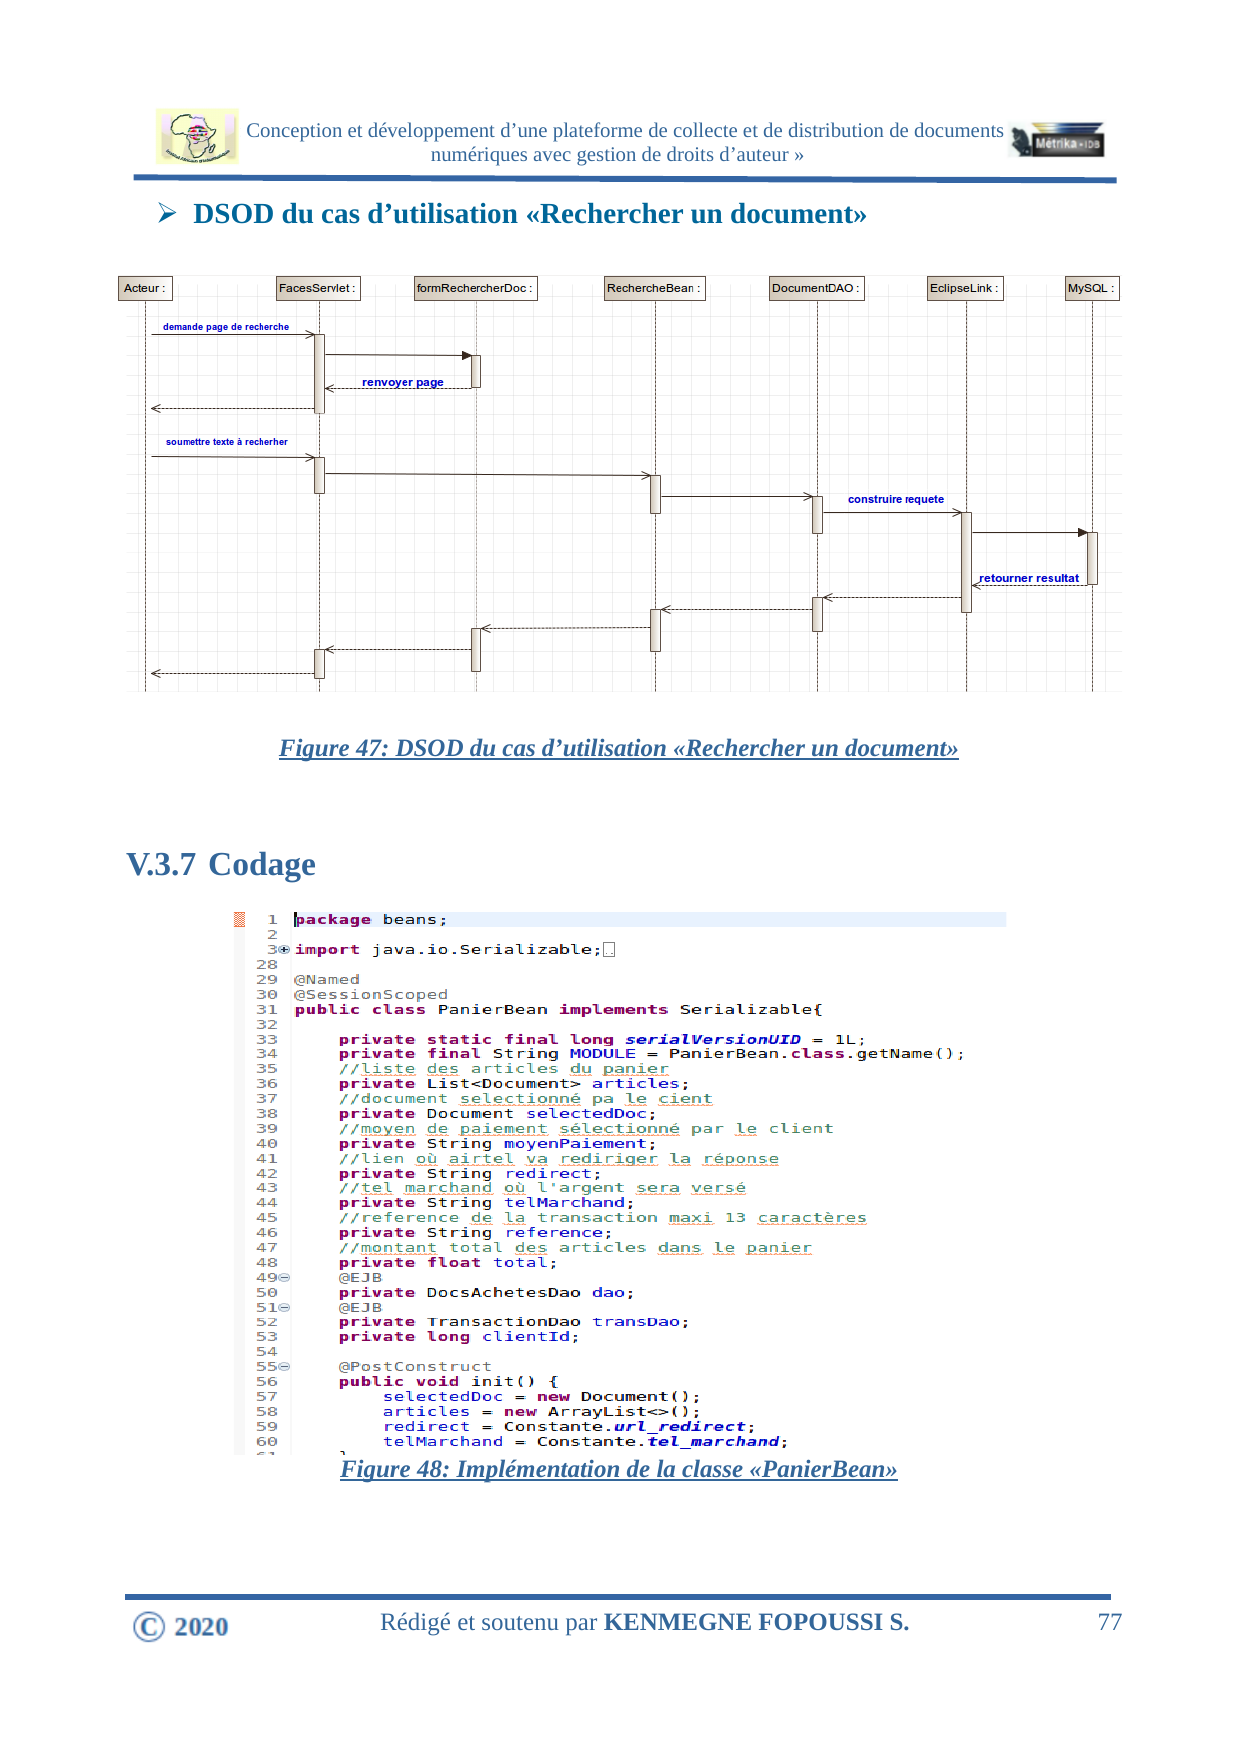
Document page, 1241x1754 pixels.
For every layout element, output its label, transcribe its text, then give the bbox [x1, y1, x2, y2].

picture [118, 275, 1123, 692]
list DSOD du cas d’utilisation «Rechercher un document» [156, 196, 1122, 229]
subtitle Codage [118, 844, 1122, 883]
picture [154, 107, 241, 166]
picture [1003, 116, 1109, 160]
picture [233, 910, 1007, 1455]
text Figure 47: DSOD du cas d’utilisation «Rechercher un document» [118, 733, 1122, 762]
text Figure 48: Implémentation de la classe «PanierBean» [234, 1455, 1006, 1483]
picture [126, 1604, 231, 1647]
picture [158, 202, 174, 212]
